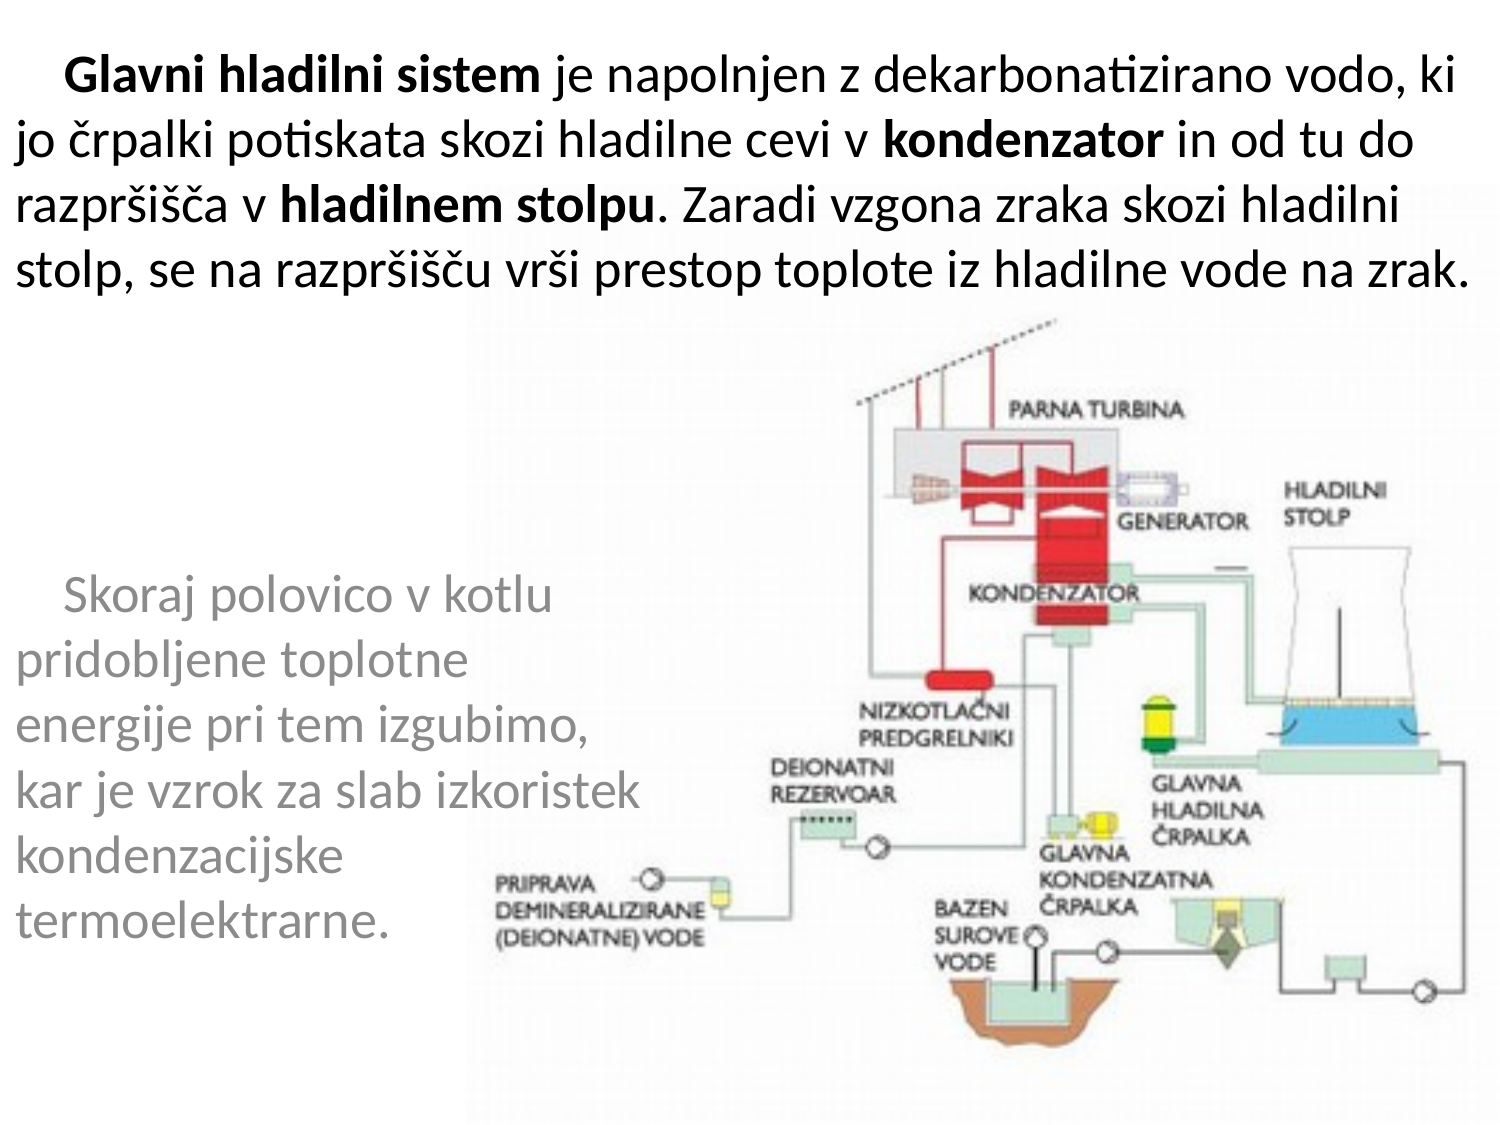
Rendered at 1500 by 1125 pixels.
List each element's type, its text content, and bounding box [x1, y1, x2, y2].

picture [663, 774, 1500, 1125]
list Glavni hladilni sistem je napolnjen z dekarbonatizirano vodo, ki jo črpalki potiskata skozi hladilne cevi v kondenzator in od tu do razpršišča v hladilnem stolpu. Zaradi vzgona zraka skozi hladilni stolp, se na razpršišču vrši prestop toplote iz hladilne vode na zrak. [0, 30, 1500, 774]
list Skoraj polovico v kotlu pridobljene toplotne energije pri tem izgubimo, kar je vzrok za slab izkoristek kondenzacijske termoelektrarne. [0, 382, 663, 1125]
